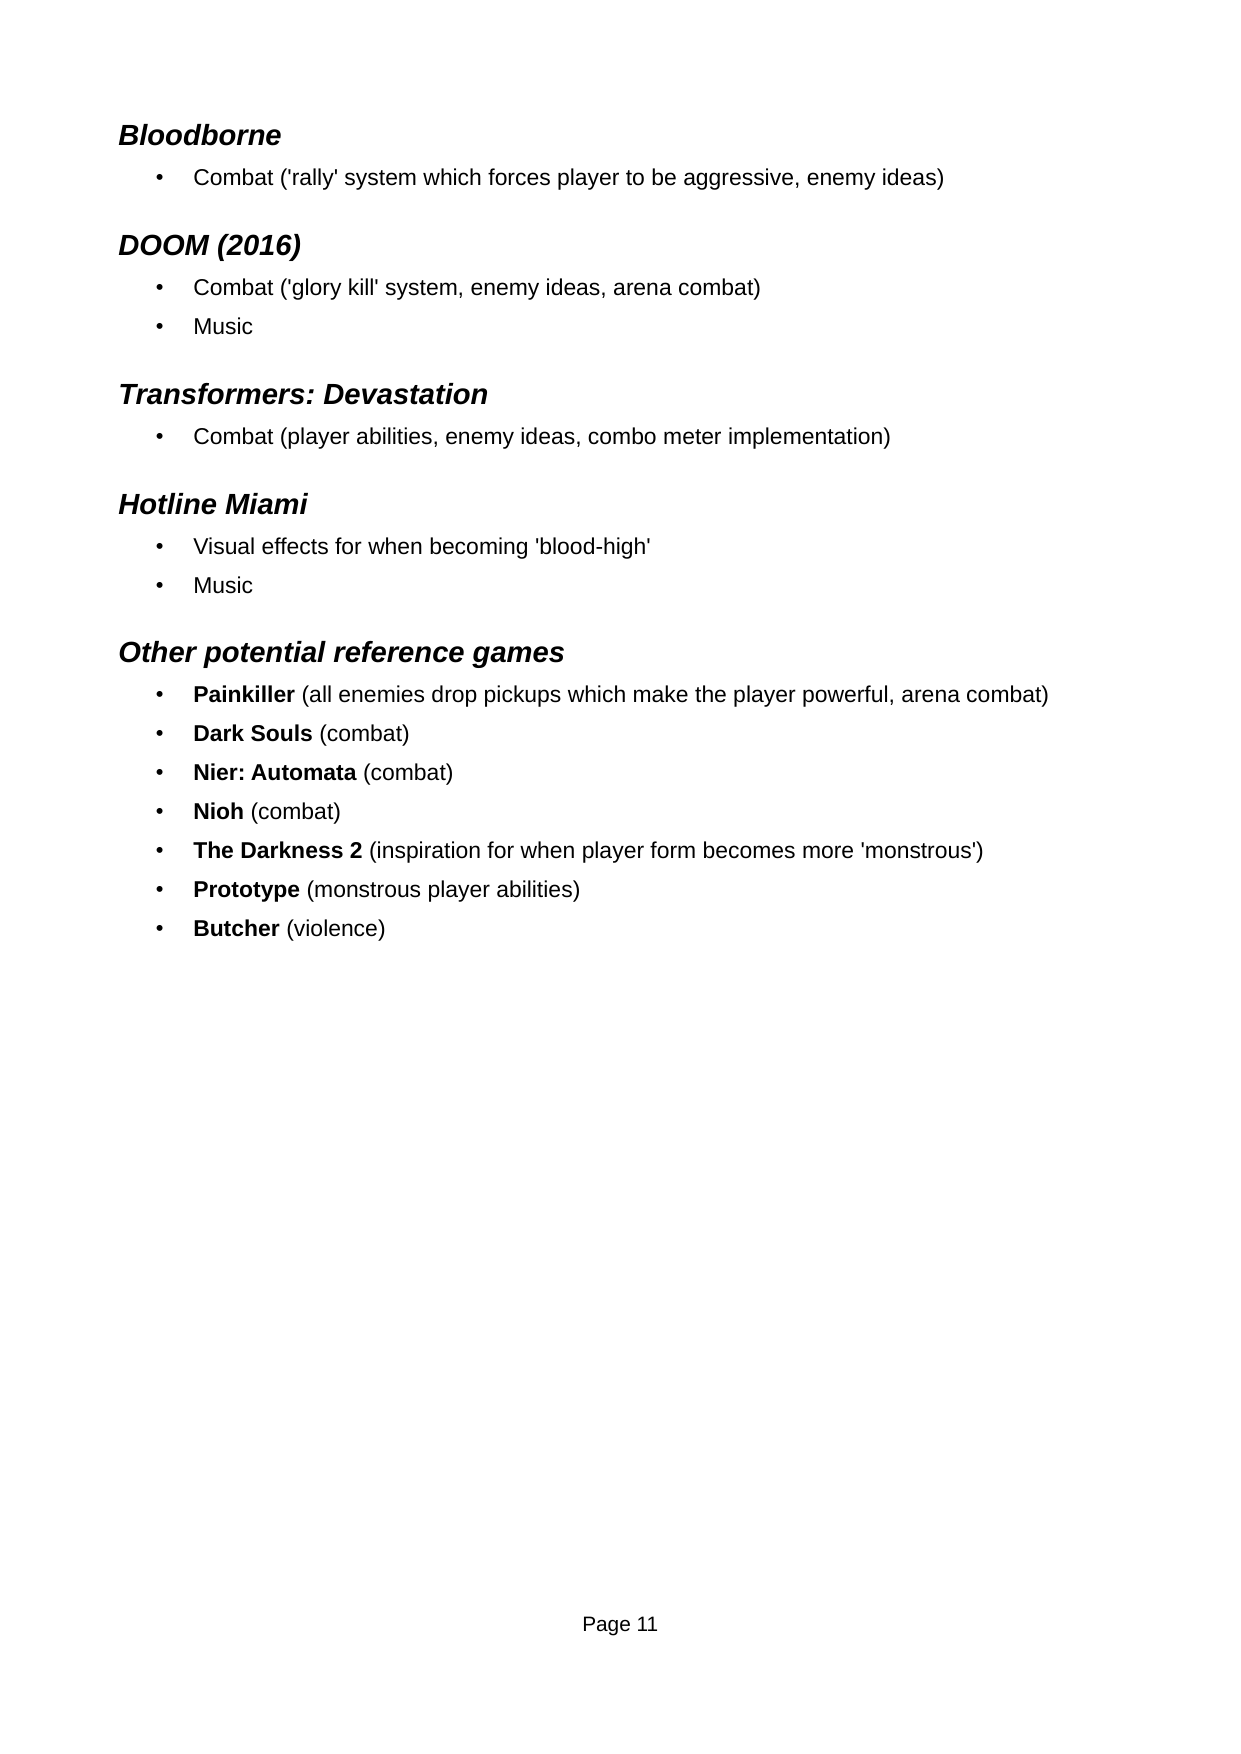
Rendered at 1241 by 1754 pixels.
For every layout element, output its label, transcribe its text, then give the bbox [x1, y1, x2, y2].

list Nioh (combat) [156, 798, 1122, 824]
list Dark Souls (combat) [156, 720, 1122, 747]
list Prototype (monstrous player abilities) [156, 876, 1122, 902]
subtitle Bloodborne [118, 118, 1122, 152]
subtitle Other potential reference games [118, 635, 1122, 669]
subtitle Transformers: Devastation [118, 377, 1122, 410]
list Painkiller (all enemies drop pickups which make the player powerful, arena combat) [156, 681, 1122, 708]
list Butcher (violence) [156, 914, 1122, 941]
list Music [156, 572, 1122, 598]
subtitle DOOM (2016) [118, 228, 1122, 262]
list Visual effects for when becoming 'blood-high' [156, 533, 1122, 559]
list Nier: Automata (combat) [156, 759, 1122, 786]
list Combat ('rally' system which forces player to be aggressive, enemy ideas) [156, 164, 1122, 191]
list The Darkness 2 (inspiration for when player form becomes more 'monstrous') [156, 837, 1122, 863]
list Combat ('glory kill' system, enemy ideas, arena combat) [156, 274, 1122, 300]
list Combat (player abilities, enemy ideas, combo meter implementation) [156, 423, 1122, 449]
list Music [156, 313, 1122, 339]
subtitle Hotline Miami [118, 487, 1122, 520]
